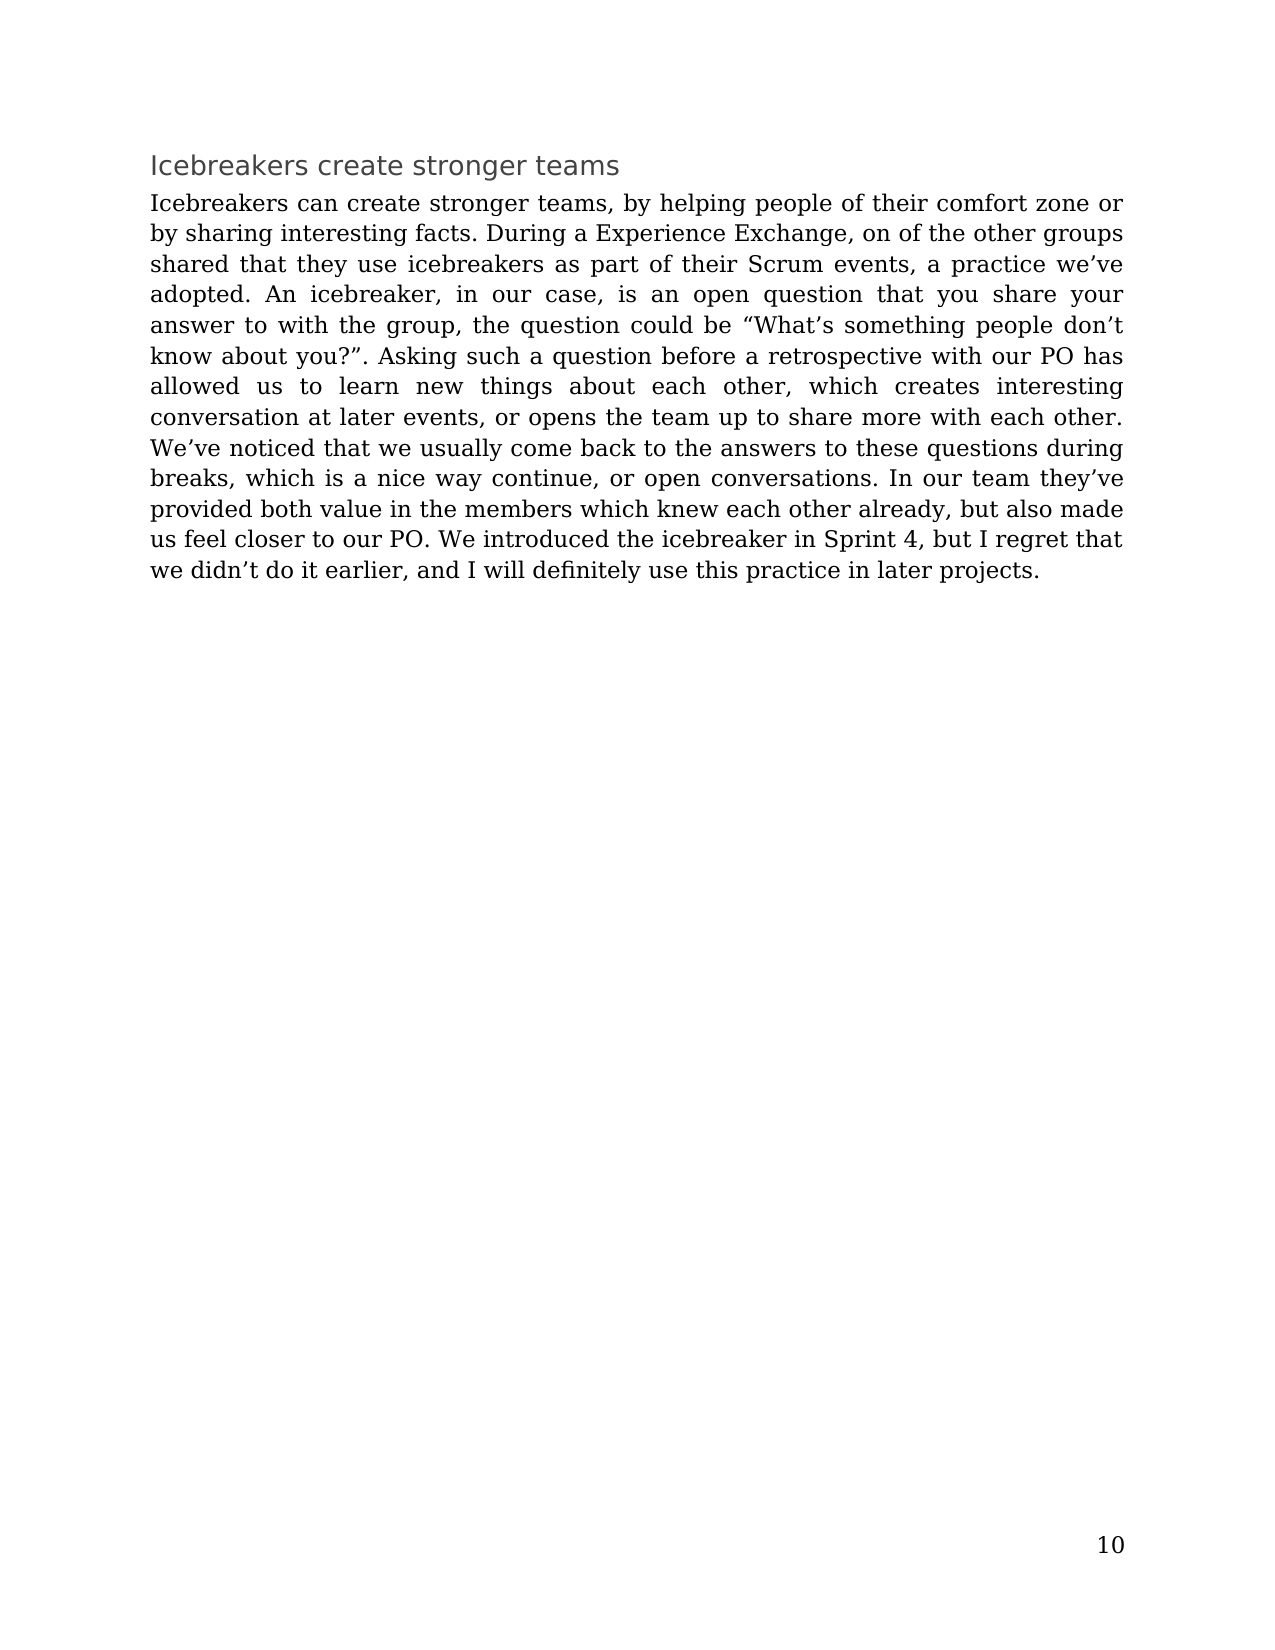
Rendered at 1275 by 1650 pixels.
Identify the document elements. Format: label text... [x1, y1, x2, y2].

text Icebreakers can create stronger teams, by helping people of their comfort zone or by sharing interesting facts. During a Experience Exchange, on of the other groups shared that they use icebreakers as part of their Scrum events, a practice we’ve adopted. An icebreaker, in our case, is an open question that you share your answer to with the group, the question could be “What’s something people don’t know about you?”. Asking such a question before a retrospective with our PO has allowed us to learn new things about each other, which creates interesting conversation at later events, or opens the team up to share more with each other. We’ve noticed that we usually come back to the answers to these questions during breaks, which is a nice way continue, or open conversations. In our team they’ve provided both value in the members which knew each other already, but also made us feel closer to our PO. We introduced the icebreaker in Sprint 4, but I regret that we didn’t do it earlier, and I will definitely use this practice in later projects. [150, 190, 1125, 584]
subtitle Icebreakers create stronger teams [150, 150, 1125, 182]
